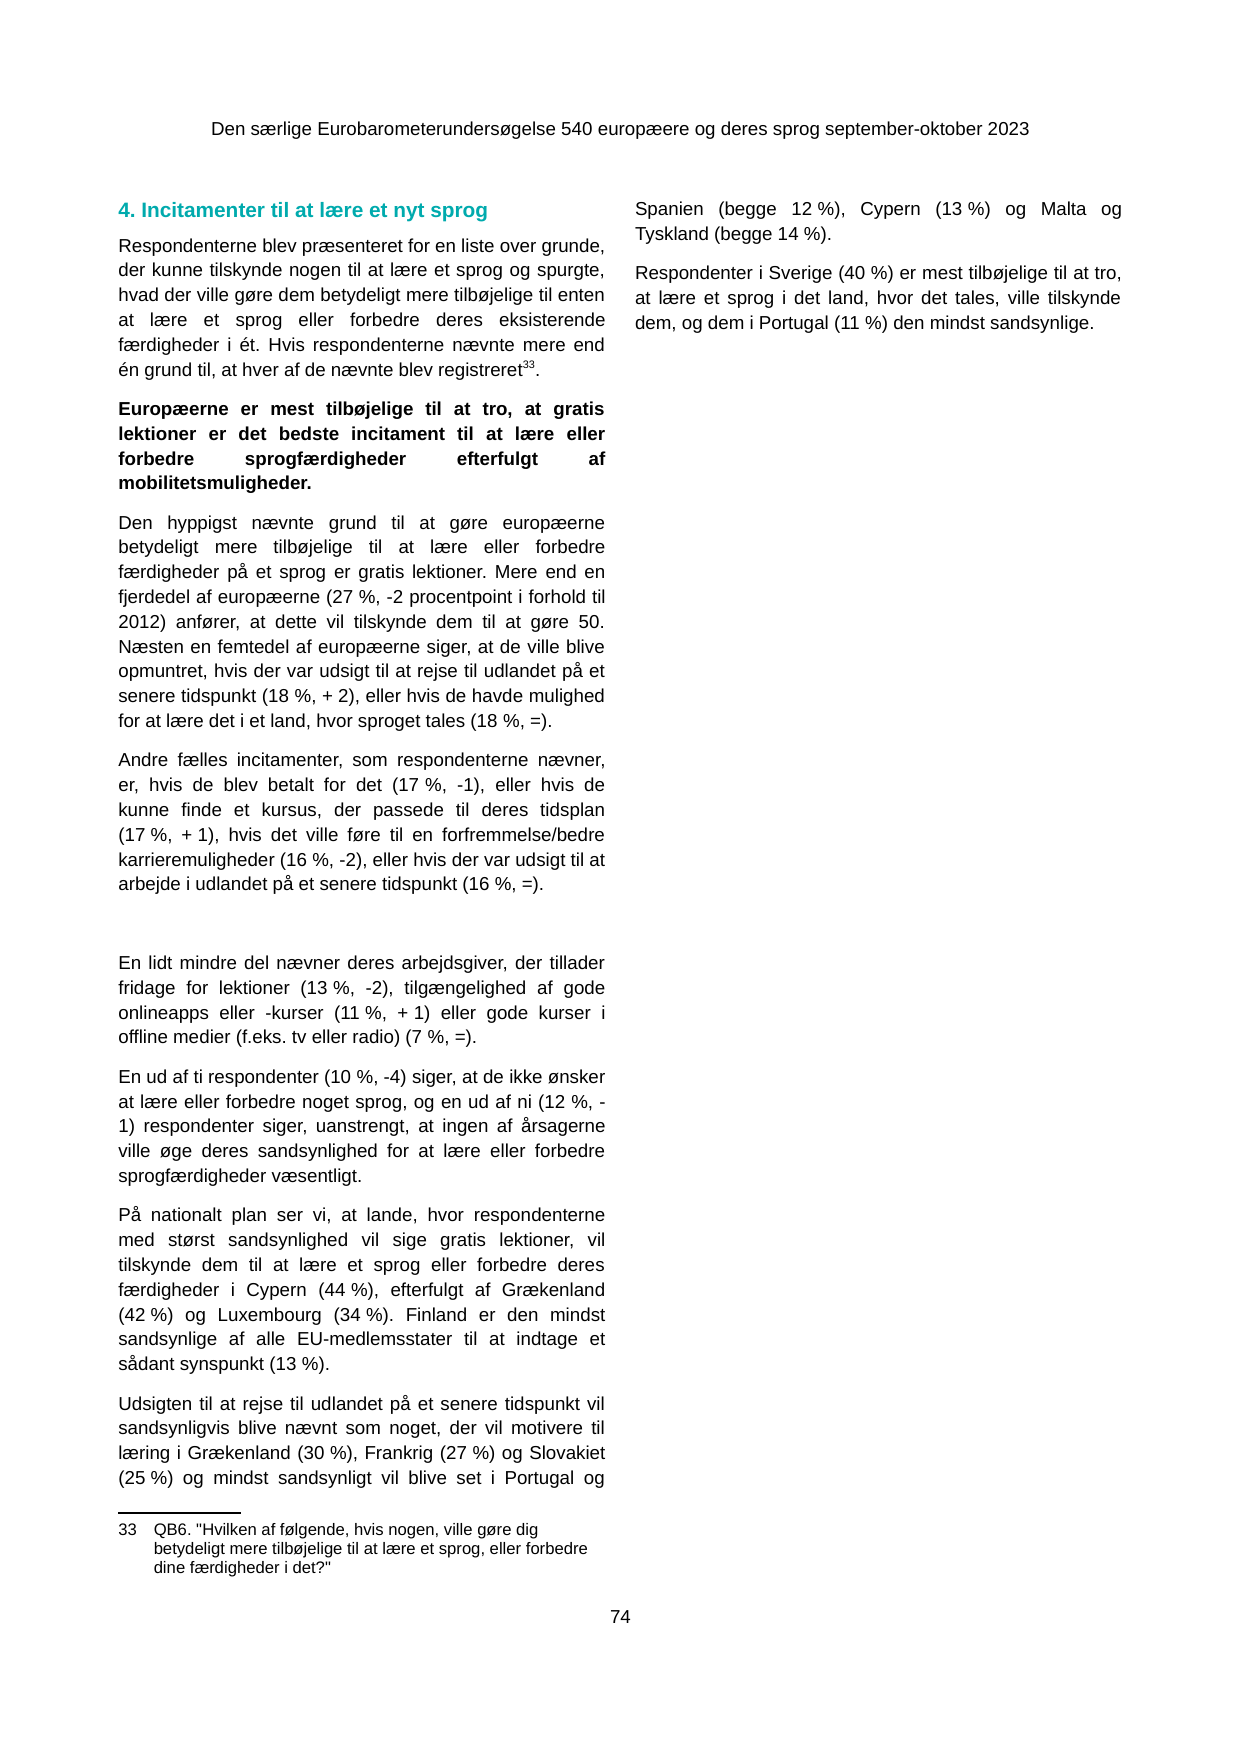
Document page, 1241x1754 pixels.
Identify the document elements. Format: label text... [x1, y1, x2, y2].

text Den hyppigst nævnte grund til at gøre europæerne betydeligt mere tilbøjelige til at lære eller forbedre færdigheder på et sprog er gratis lektioner. Mere end en fjerdedel af europæerne (27 %, -2 procentpoint i forhold til 2012) anfører, at dette vil tilskynde dem til at gøre 50. Næsten en femtedel af europæerne siger, at de ville blive opmuntret, hvis der var udsigt til at rejse til udlandet på et senere tidspunkt (18 %, + 2), eller hvis de havde mulighed for at lære det i et land, hvor sproget tales (18 %, =). [118, 511, 605, 731]
text Spanien (begge 12 %), Cypern (13 %) og Malta og Tyskland (begge 14 %). [635, 198, 1122, 244]
text Respondenter i Sverige (40 %) er mest tilbøjelige til at tro, at lære et sprog i det land, hvor det tales, ville tilskynde dem, og dem i Portugal (11 %) den mindst sandsynlige. [635, 262, 1122, 333]
text Udsigten til at rejse til udlandet på et senere tidspunkt vil sandsynligvis blive nævnt som noget, der vil motivere til læring i Grækenland (30 %), Frankrig (27 %) og Slovakiet (25 %) og mindst sandsynligt vil blive set i Portugal og [118, 1392, 605, 1488]
text Andre fælles incitamenter, som respondenterne nævner, er, hvis de blev betalt for det (17 %, -1), eller hvis de kunne finde et kursus, der passede til deres tidsplan (17 %, + 1), hvis det ville føre til en forfremmelse/bedre karrieremuligheder (16 %, -2), eller hvis der var udsigt til at arbejde i udlandet på et senere tidspunkt (16 %, =). [118, 749, 605, 895]
text Europæerne er mest tilbøjelige til at tro, at gratis lektioner er det bedste incitament til at lære eller forbedre sprogfærdigheder efterfulgt af mobilitetsmuligheder. [118, 398, 605, 494]
text En lidt mindre del nævner deres arbejdsgiver, der tillader fridage for lektioner (13 %, -2), tilgængelighed af gode onlineapps eller -kurser (11 %, + 1) eller gode kurser i offline medier (f.eks. tv eller radio) (7 %, =). [118, 952, 605, 1048]
text Respondenterne blev præsenteret for en liste over grunde, der kunne tilskynde nogen til at lære et sprog og spurgte, hvad der ville gøre dem betydeligt mere tilbøjelige til enten at lære et sprog eller forbedre deres eksisterende færdigheder i ét. Hvis respondenterne nævnte mere end én grund til, at hver af de nævnte blev registreret. [118, 234, 605, 380]
text På nationalt plan ser vi, at lande, hvor respondenterne med størst sandsynlighed vil sige gratis lektioner, vil tilskynde dem til at lære et sprog eller forbedre deres færdigheder i Cypern (44 %), efterfulgt af Grækenland (42 %) og Luxembourg (34 %). Finland er den mindst sandsynlige af alle EU-medlemsstater til at indtage et sådant synspunkt (13 %). [118, 1204, 605, 1374]
text QB6. "Hvilken af følgende, hvis nogen, ville gøre dig betydeligt mere tilbøjelige til at lære et sprog, eller forbedre dine færdigheder i det?" [118, 1519, 605, 1577]
subtitle 4. Incitamenter til at lære et nyt sprog [118, 198, 605, 222]
text En ud af ti respondenter (10 %, -4) siger, at de ikke ønsker at lære eller forbedre noget sprog, og en ud af ni (12 %, -1) respondenter siger, uanstrengt, at ingen af årsagerne ville øge deres sandsynlighed for at lære eller forbedre sprogfærdigheder væsentligt. [118, 1066, 605, 1186]
